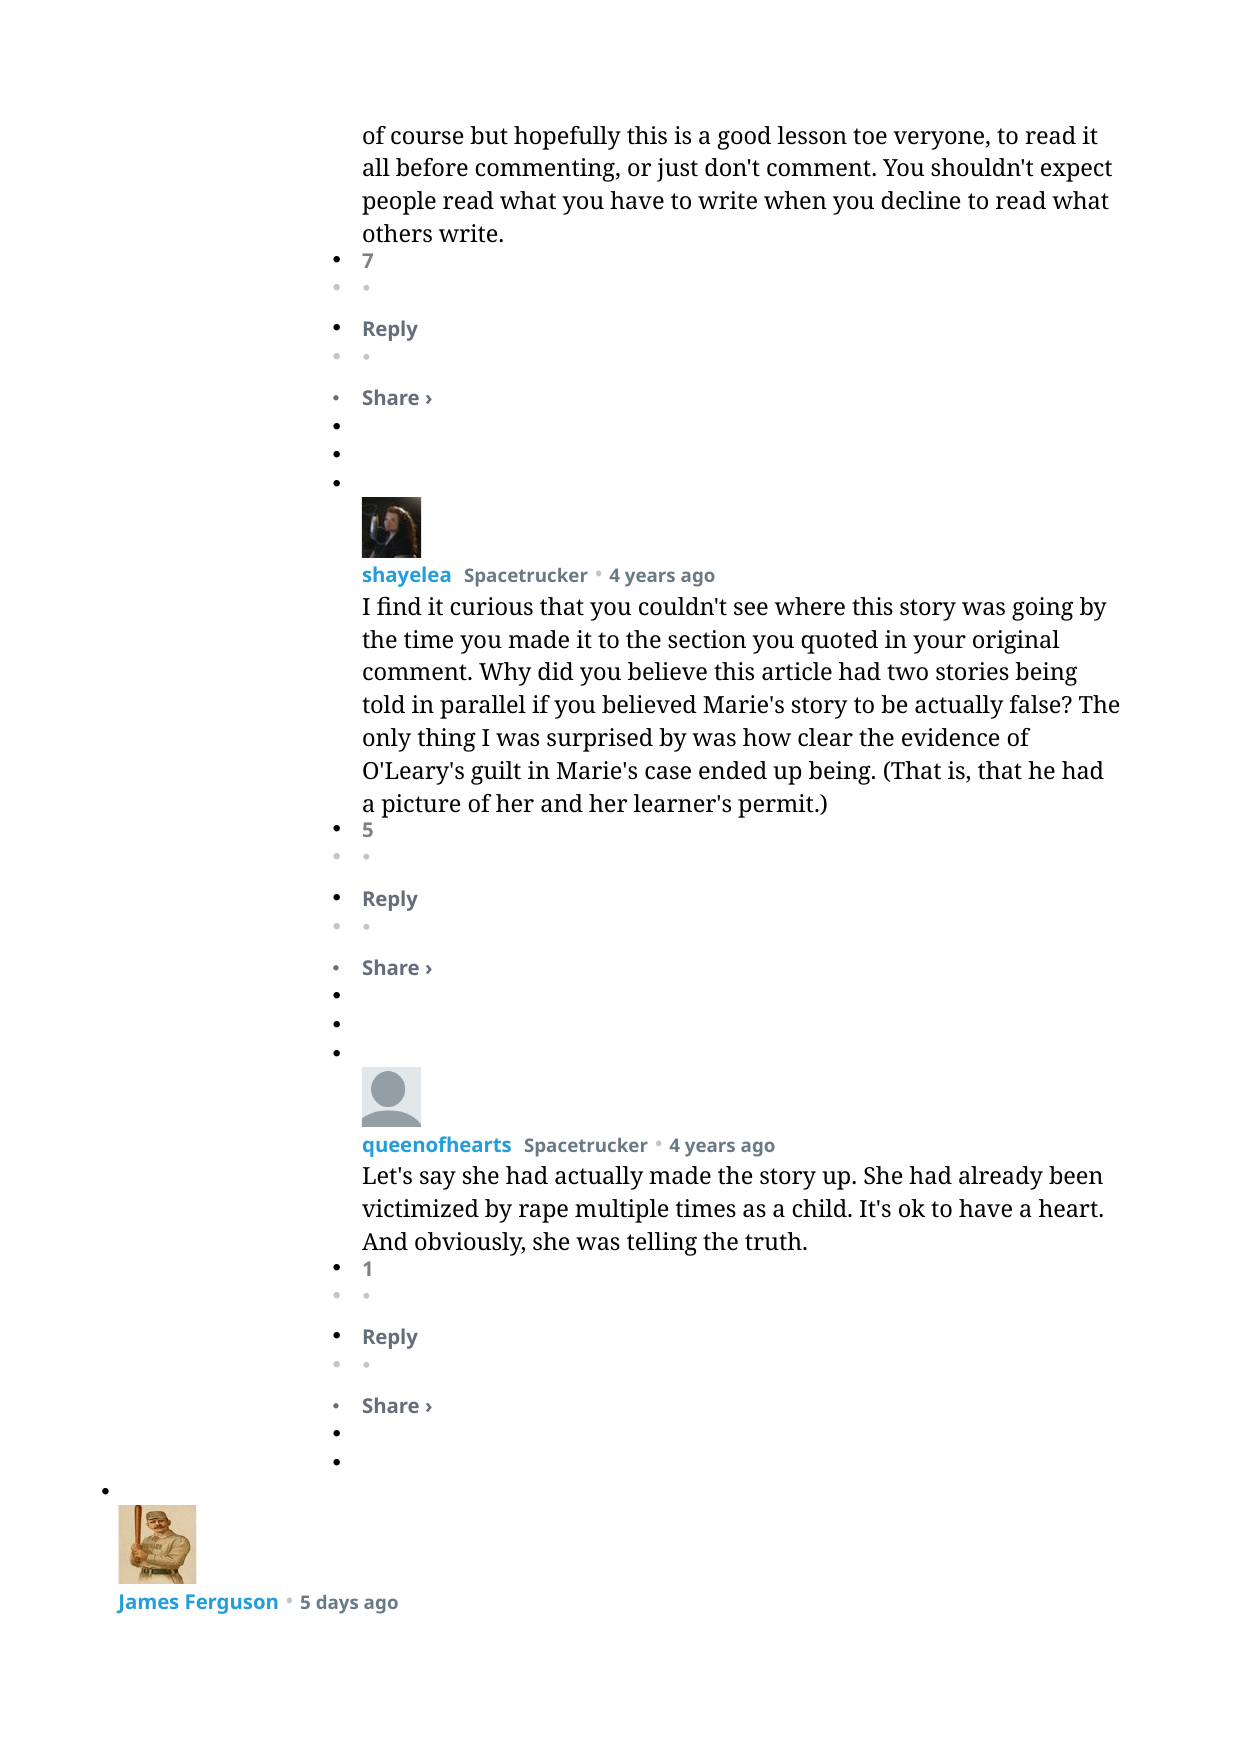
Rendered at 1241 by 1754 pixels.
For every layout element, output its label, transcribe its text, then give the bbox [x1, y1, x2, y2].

list of course but hopefully this is a good lesson toe veryone, to read it all before commenting, or just don't comment. You shouldn't expect people read what you have to write when you decline to read what others write. [362, 118, 1122, 249]
list • [362, 842, 1111, 871]
list 5 [362, 819, 1111, 842]
list Share › [362, 384, 1122, 412]
list 7 [362, 249, 1111, 273]
picture [361, 1067, 422, 1127]
list 1 [362, 1257, 1111, 1281]
list Reply [362, 884, 1111, 912]
picture [118, 1505, 197, 1584]
list shayelea Spacetrucker • 4 years ago [362, 557, 1122, 589]
list Reply [362, 314, 1111, 342]
list • [362, 912, 1111, 941]
list Share › [362, 953, 1122, 981]
list Share › [362, 1392, 1122, 1419]
list Reply [362, 1322, 1111, 1350]
list • [362, 342, 1111, 371]
list James Ferguson • 5 days ago [118, 1584, 1122, 1616]
list • [362, 1350, 1111, 1379]
picture [361, 497, 422, 558]
list • [362, 1281, 1111, 1309]
list I find it curious that you couldn't see where this story was going by the time you made it to the section you quoted in your original comment. Why did you believe this article had two stories being told in parallel if you believed Marie's story to be actually false? The only thing I was surprised by was how clear the evidence of O'Leary's guilt in Marie's case ended up being. (That is, that he had a picture of her and her learner's permit.) [362, 589, 1122, 819]
list Let's say she had actually made the story up. She had already been victimized by rape multiple times as a child. It's ok to have a heart. And obviously, she was telling the truth. [362, 1159, 1122, 1257]
list queenofhearts Spacetrucker • 4 years ago [362, 1127, 1122, 1159]
list • [362, 273, 1111, 302]
